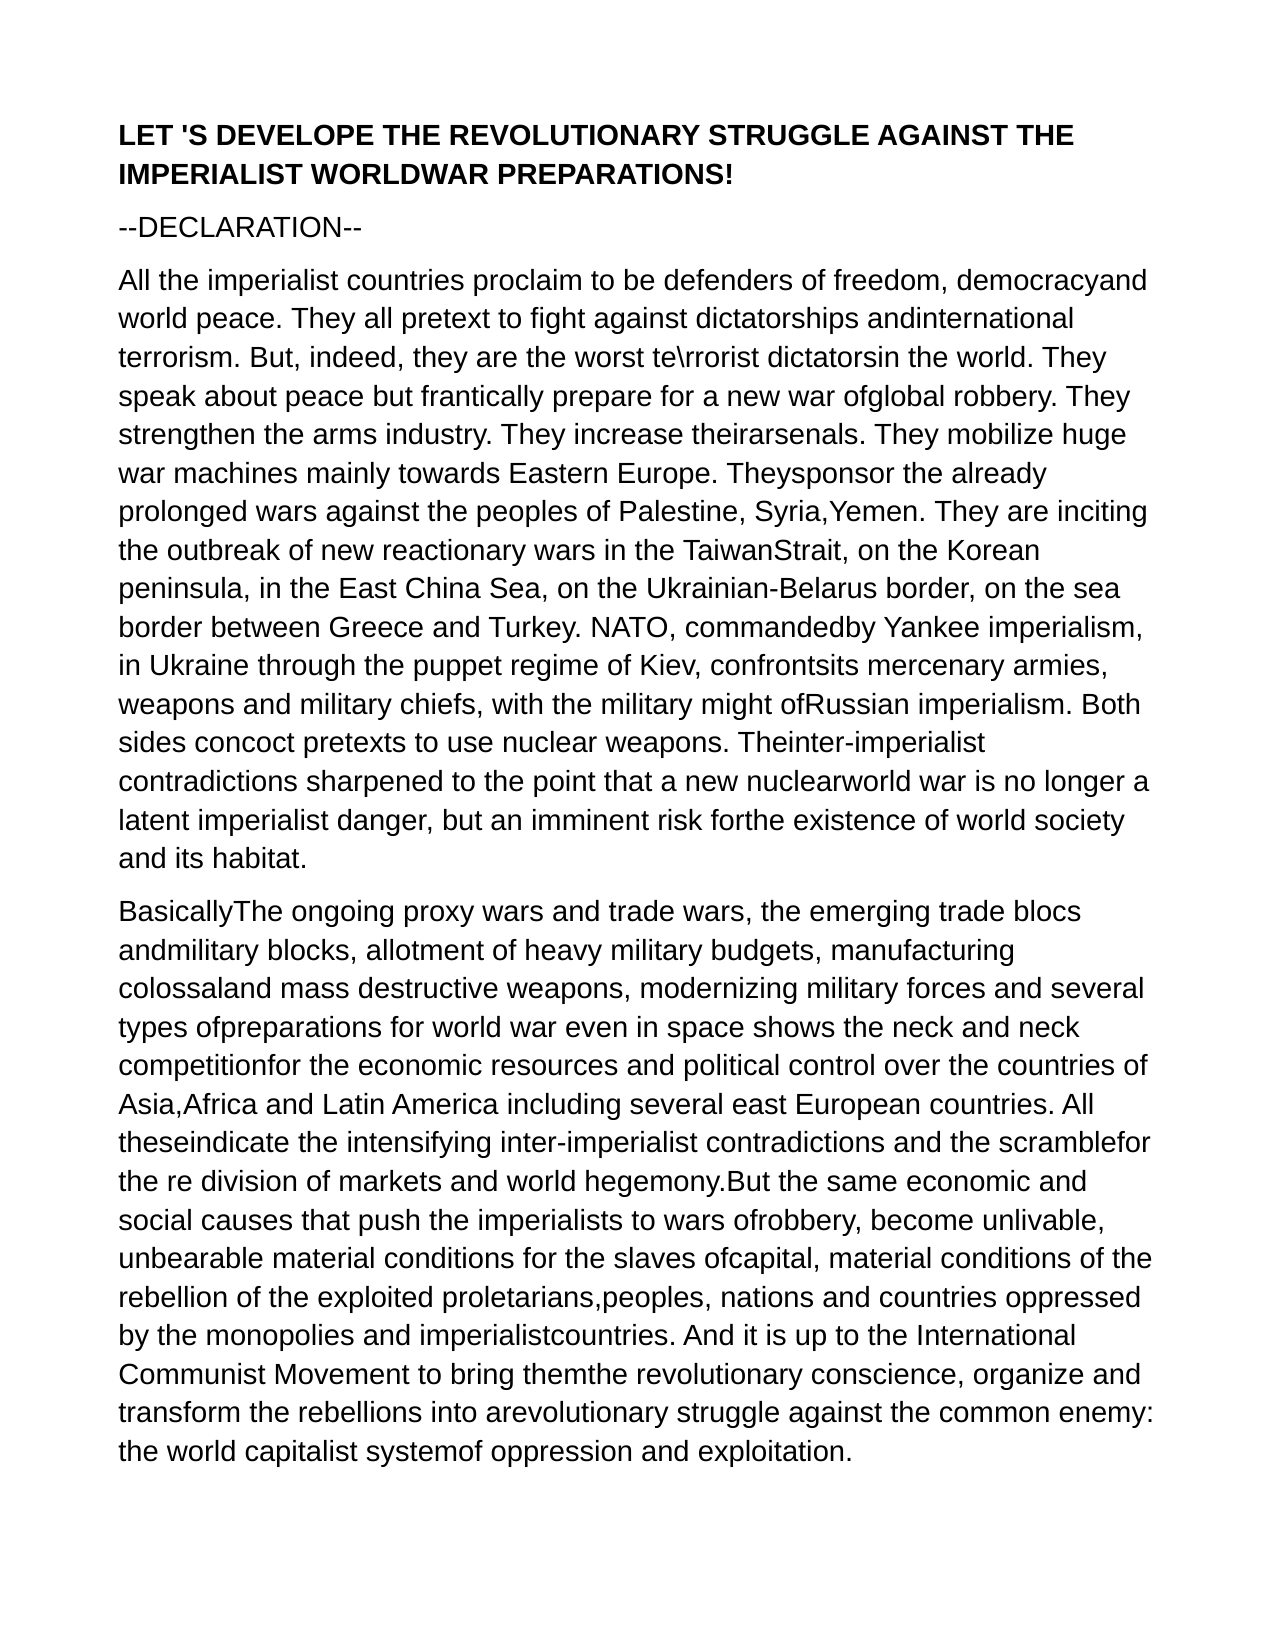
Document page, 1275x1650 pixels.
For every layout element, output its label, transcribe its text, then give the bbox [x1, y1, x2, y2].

text LET 'S DEVELOPE THE REVOLUTIONARY STRUGGLE AGAINST THE IMPERIALIST WORLDWAR PREPARATIONS! [118, 118, 1157, 190]
text --DECLARATION-- [118, 210, 1157, 243]
text BasicallyThe ongoing proxy wars and trade wars, the emerging trade blocs andmilitary blocks, allotment of heavy military budgets, manufacturing colossaland mass destructive weapons, modernizing military forces and several types ofpreparations for world war even in space shows the neck and neck competitionfor the economic resources and political control over the countries of Asia,Africa and Latin America including several east European countries. All theseindicate the intensifying inter-imperialist contradictions and the scramblefor the re division of markets and world hegemony.But the same economic and social causes that push the imperialists to wars ofrobbery, become unlivable, unbearable material conditions for the slaves ofcapital, material conditions of the rebellion of the exploited proletarians,peoples, nations and countries oppressed by the monopolies and imperialistcountries. And it is up to the International Communist Movement to bring themthe revolutionary conscience, organize and transform the rebellions into arevolutionary struggle against the common enemy: the world capitalist systemof oppression and exploitation. [118, 894, 1157, 1467]
text All the imperialist countries proclaim to be defenders of freedom, democracyand world peace. They all pretext to fight against dictatorships andinternational terrorism. But, indeed, they are the worst te\rrorist dictatorsin the world. They speak about peace but frantically prepare for a new war ofglobal robbery. They strengthen the arms industry. They increase theirarsenals. They mobilize huge war machines mainly towards Eastern Europe. Theysponsor the already prolonged wars against the peoples of Palestine, Syria,Yemen. They are inciting the outbreak of new reactionary wars in the TaiwanStrait, on the Korean peninsula, in the East China Sea, on the Ukrainian-Belarus border, on the sea border between Greece and Turkey. NATO, commandedby Yankee imperialism, in Ukraine through the puppet regime of Kiev, confrontsits mercenary armies, weapons and military chiefs, with the military might ofRussian imperialism. Both sides concoct pretexts to use nuclear weapons. Theinter-imperialist contradictions sharpened to the point that a new nuclearworld war is no longer a latent imperialist danger, but an imminent risk forthe existence of world society and its habitat. [118, 263, 1157, 874]
